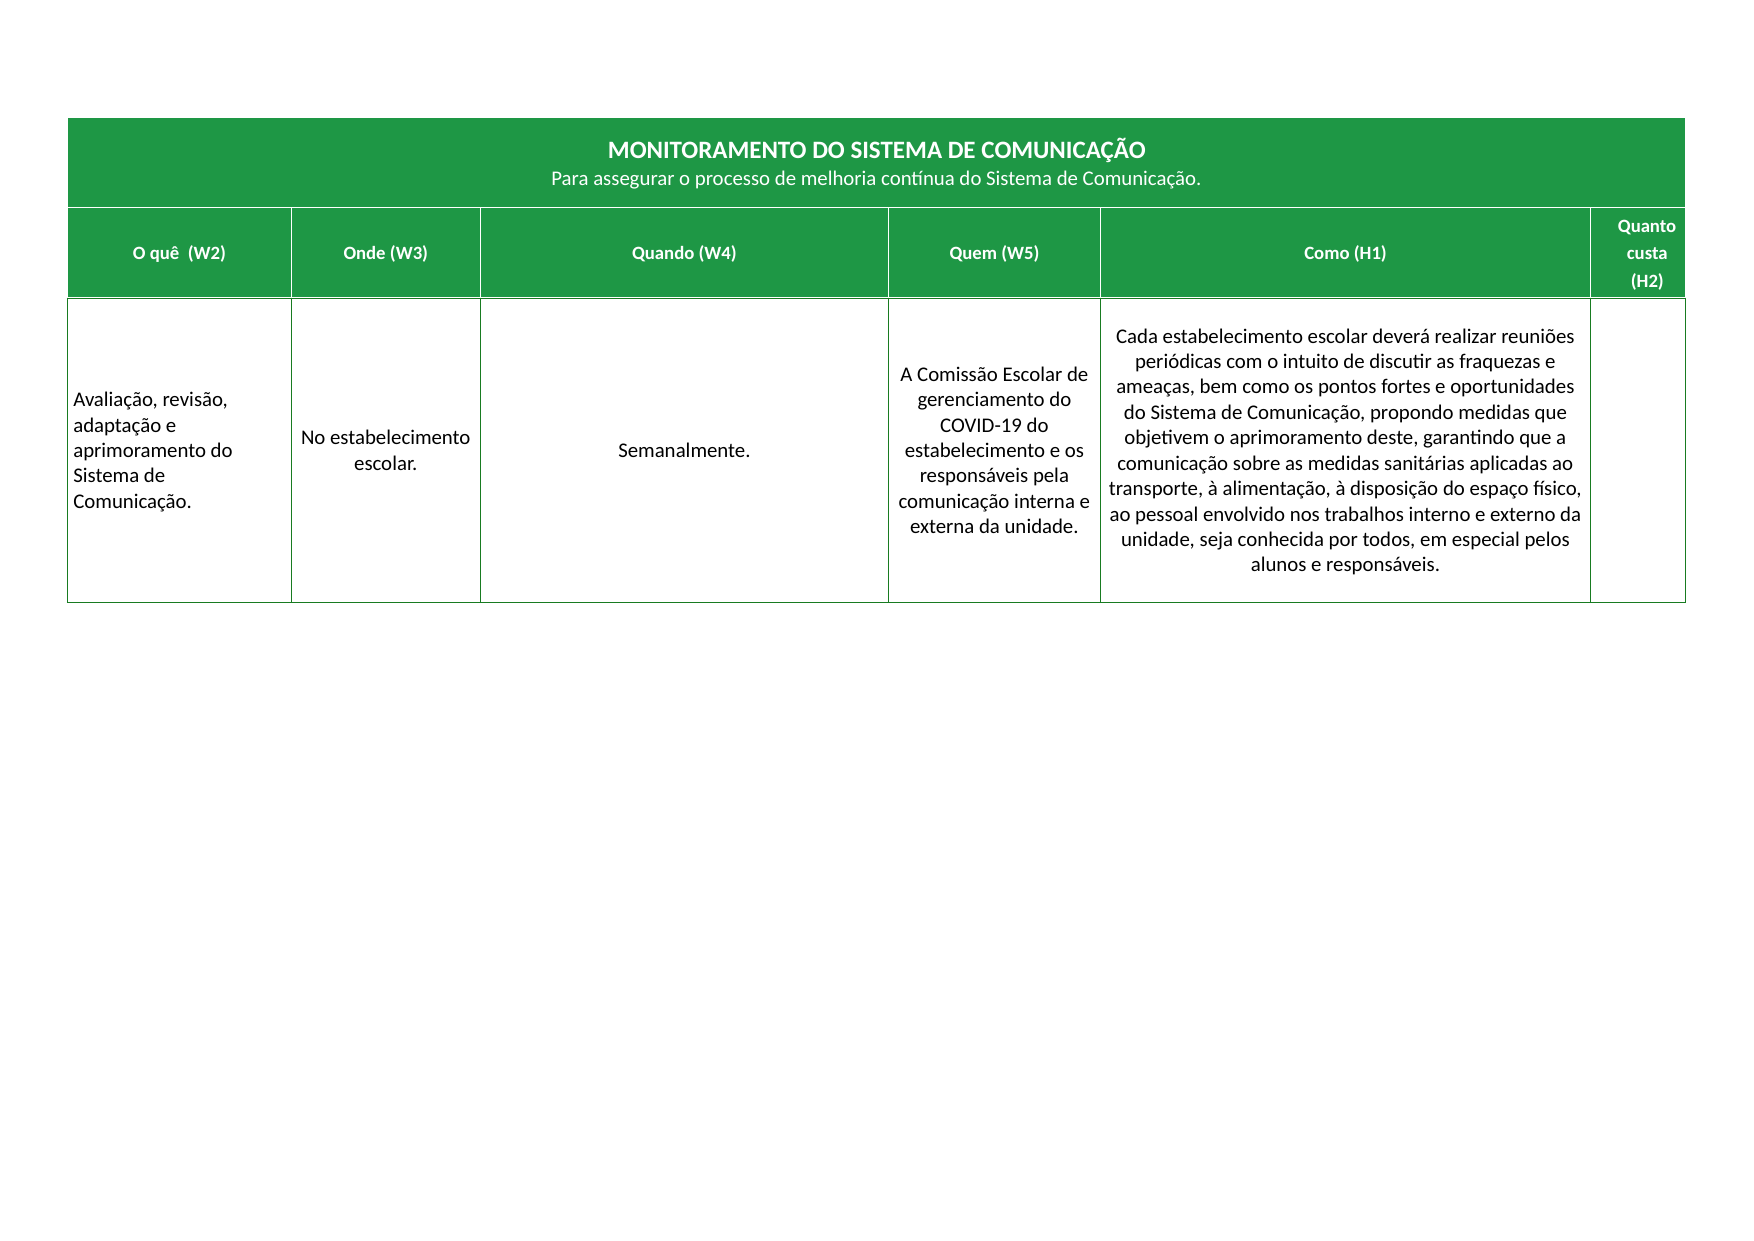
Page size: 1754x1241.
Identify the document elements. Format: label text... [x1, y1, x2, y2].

table_cell Quando (W4) [481, 208, 888, 297]
table_cell O quê (W2) [68, 208, 291, 297]
table_cell Quem (W5) [889, 208, 1100, 297]
table_cell Onde (W3) [292, 208, 480, 297]
table_cell Quanto custa (H2) [1591, 208, 1685, 297]
table_cell Avaliação, revisão, adaptação e aprimoramento do Sistema de Comunicação. [68, 299, 291, 602]
table_cell No estabelecimento escolar. [292, 299, 480, 602]
table_cell A Comissão Escolar de gerenciamento do COVID-19 do estabelecimento e os responsáveis pela comunicação interna e externa da unidade. [889, 299, 1100, 602]
table_cell [1591, 299, 1685, 602]
table_cell Semanalmente. [481, 299, 888, 602]
table_cell Como (H1) [1101, 208, 1590, 297]
table_header MONITORAMENTO DO SISTEMA DE COMUNICAÇÃO Para assegurar o processo de melhoria contínua do Sistema de Comunicação. [68, 118, 1685, 207]
table_cell Cada estabelecimento escolar deverá realizar reuniões periódicas com o intuito de discutir as fraquezas e ameaças, bem como os pontos fortes e oportunidades do Sistema de Comunicação, propondo medidas que objetivem o aprimoramento deste, garantindo que a comunicação sobre as medidas sanitárias aplicadas ao transporte, à alimentação, à disposição do espaço físico, ao pessoal envolvido nos trabalhos interno e externo da unidade, seja conhecida por todos, em especial pelos alunos e responsáveis. [1101, 299, 1590, 602]
